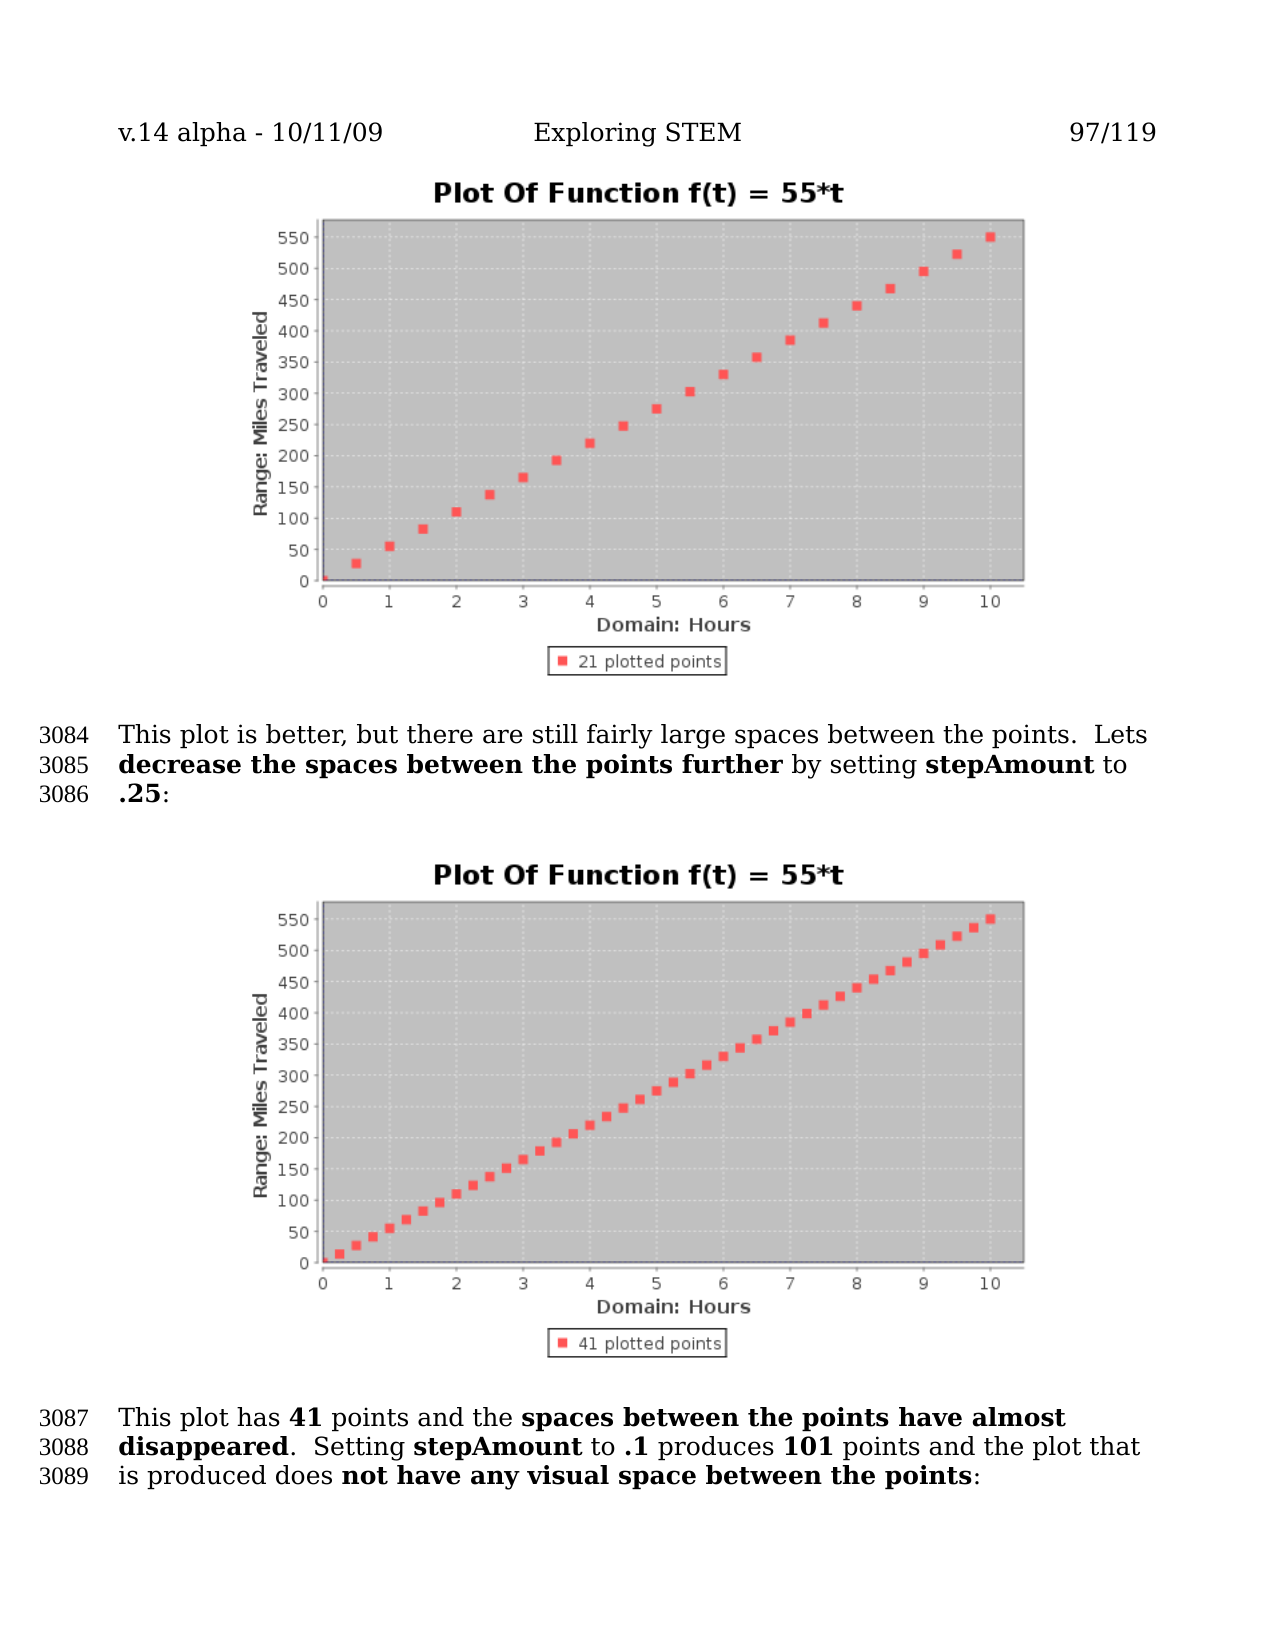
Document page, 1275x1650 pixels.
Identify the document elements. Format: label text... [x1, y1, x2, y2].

picture [235, 858, 1040, 1359]
text This plot is better, but there are still fairly large spaces between the points. Lets decrease the spaces between the points further by setting stepAmount to .25: [118, 721, 1157, 808]
text This plot has 41 points and the spaces between the points have almost disappeared. Setting stepAmount to .1 produces 101 points and the plot that is produced does not have any visual space between the points: [118, 1403, 1157, 1491]
picture [235, 176, 1040, 677]
